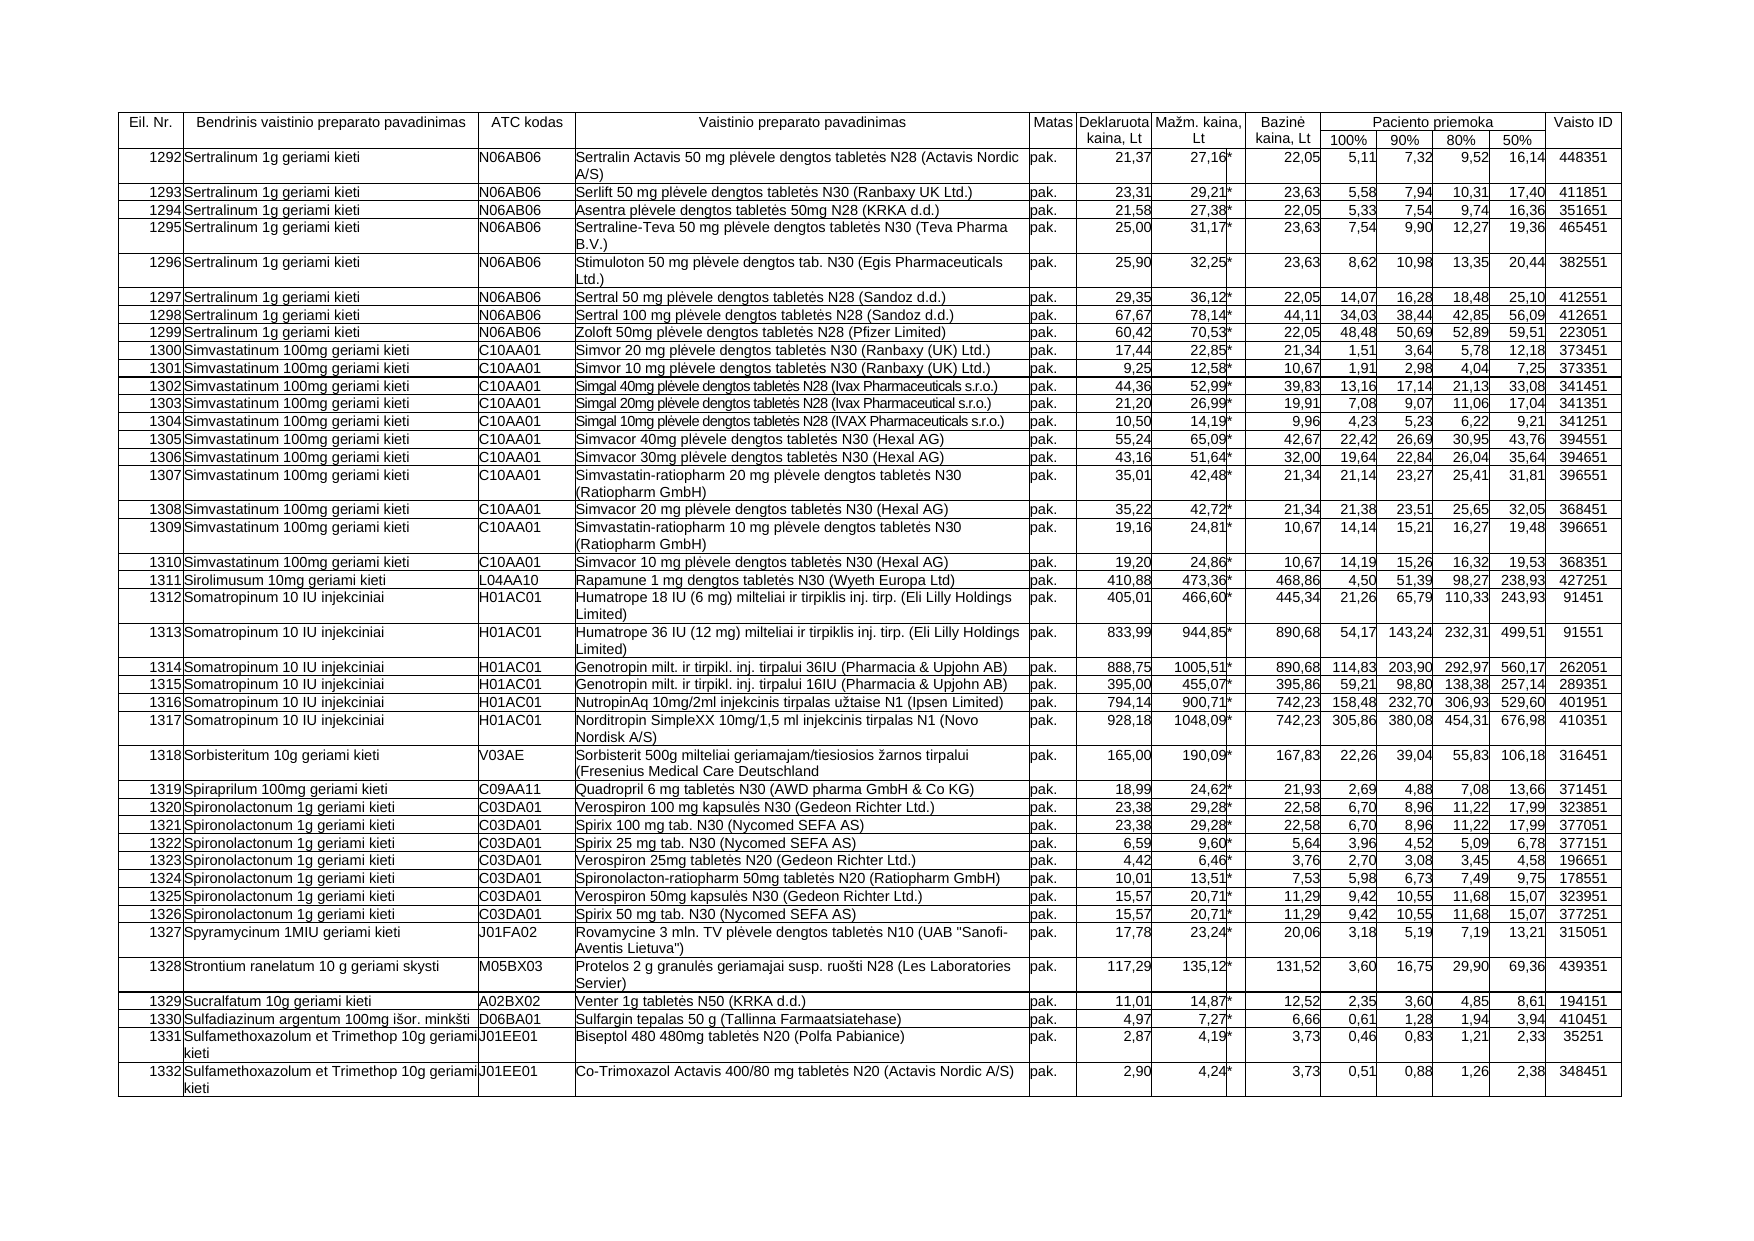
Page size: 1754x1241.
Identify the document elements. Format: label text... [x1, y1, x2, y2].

table_cell 1330 [119, 1010, 183, 1027]
table_cell pak. [1030, 519, 1076, 552]
table_cell 341251 [1546, 413, 1621, 430]
table_cell 377051 [1546, 816, 1621, 833]
table_cell * [1227, 571, 1245, 588]
table_cell Simvastatinum 100mg geriami kieti [184, 501, 478, 518]
table_cell 1,28 [1377, 1010, 1432, 1027]
table_cell 473,36 [1152, 571, 1226, 588]
table_cell 0,83 [1377, 1028, 1432, 1062]
table_cell 22,05 [1246, 149, 1320, 182]
table_cell 3,60 [1377, 993, 1432, 1009]
table_cell 23,63 [1246, 219, 1320, 253]
table_cell C10AA01 [479, 342, 575, 358]
table_cell 78,14 [1152, 306, 1226, 323]
table_cell 5,78 [1433, 342, 1489, 358]
table_cell H01AC01 [479, 589, 575, 623]
table_cell Sertralinum 1g geriami kieti [184, 306, 478, 323]
table_header Deklaruota kaina, Lt [1077, 113, 1151, 148]
table_cell 11,06 [1433, 395, 1489, 412]
table_cell * [1227, 852, 1245, 869]
table_cell Simvastatinum 100mg geriami kieti [184, 466, 478, 500]
table_cell Sulfamethoxazolum et Trimethop 10g geriami kieti [184, 1028, 478, 1062]
table_cell 348451 [1546, 1063, 1621, 1096]
table_cell 42,67 [1246, 431, 1320, 448]
table_cell 1294 [119, 201, 183, 218]
table_cell 4,42 [1077, 852, 1151, 869]
table_cell pak. [1030, 306, 1076, 323]
table_cell 10,55 [1377, 888, 1432, 904]
table_cell 16,14 [1490, 149, 1545, 182]
table_cell Spironolactonum 1g geriami kieti [184, 816, 478, 833]
table_cell 243,93 [1490, 589, 1545, 623]
table_cell 59,51 [1490, 324, 1545, 341]
table_cell 368451 [1546, 501, 1621, 518]
table_cell 25,10 [1490, 288, 1545, 305]
table_cell 29,90 [1433, 958, 1489, 991]
table_cell Sertral 50 mg plėvele dengtos tabletės N28 (Sandoz d.d.) [576, 288, 1029, 305]
table_cell 3,76 [1246, 852, 1320, 869]
table_cell 21,93 [1246, 781, 1320, 798]
table_cell 9,25 [1077, 360, 1151, 376]
table_cell * [1227, 288, 1245, 305]
table_cell pak. [1030, 816, 1076, 833]
table_cell 19,36 [1490, 219, 1545, 253]
table_cell Verospiron 25mg tabletės N20 (Gedeon Richter Ltd.) [576, 852, 1029, 869]
table_cell * [1227, 324, 1245, 341]
table_cell 54,17 [1321, 624, 1376, 657]
table_cell 368351 [1546, 554, 1621, 570]
table_cell 1,26 [1433, 1063, 1489, 1096]
table_cell pak. [1030, 1010, 1076, 1027]
table_cell 1,94 [1433, 1010, 1489, 1027]
table_cell pak. [1030, 149, 1076, 182]
table_cell 20,44 [1490, 254, 1545, 287]
table_cell pak. [1030, 694, 1076, 711]
table_cell 466,60 [1152, 589, 1226, 623]
table_cell Spironolactonum 1g geriami kieti [184, 888, 478, 904]
table_cell C10AA01 [479, 501, 575, 518]
table_cell 382551 [1546, 254, 1621, 287]
table_cell 454,31 [1433, 712, 1489, 745]
table_cell 24,62 [1152, 781, 1226, 798]
table_cell 315051 [1546, 923, 1621, 957]
table_cell 289351 [1546, 676, 1621, 693]
table_cell 16,32 [1433, 554, 1489, 570]
table_cell 1312 [119, 589, 183, 623]
table_cell * [1227, 816, 1245, 833]
table_cell C03DA01 [479, 834, 575, 851]
table_cell pak. [1030, 201, 1076, 218]
table_cell 292,97 [1433, 658, 1489, 675]
table_cell 44,11 [1246, 306, 1320, 323]
table_cell * [1227, 676, 1245, 693]
table_cell 32,25 [1152, 254, 1226, 287]
table_cell * [1227, 378, 1245, 394]
table_cell Spironolactonum 1g geriami kieti [184, 834, 478, 851]
table_cell Spirix 50 mg tab. N30 (Nycomed SEFA AS) [576, 906, 1029, 922]
table_cell 17,99 [1490, 799, 1545, 815]
table_cell Sertraline-Teva 50 mg plėvele dengtos tabletės N30 (Teva Pharma B.V.) [576, 219, 1029, 253]
table_cell H01AC01 [479, 624, 575, 657]
table_cell 499,51 [1490, 624, 1545, 657]
table_cell 890,68 [1246, 624, 1320, 657]
table_cell 944,85 [1152, 624, 1226, 657]
table_cell 4,50 [1321, 571, 1376, 588]
table_cell 110,33 [1433, 589, 1489, 623]
table_cell 1321 [119, 816, 183, 833]
table_cell 3,60 [1321, 958, 1376, 991]
table_cell 106,18 [1490, 746, 1545, 780]
table_cell 131,52 [1246, 958, 1320, 991]
table_cell Simvastatinum 100mg geriami kieti [184, 449, 478, 465]
table_cell 32,00 [1246, 449, 1320, 465]
table_cell 13,66 [1490, 781, 1545, 798]
table_cell 21,13 [1433, 378, 1489, 394]
table_cell 10,67 [1246, 519, 1320, 552]
table_cell pak. [1030, 676, 1076, 693]
table_header Matas [1030, 113, 1076, 148]
table_cell 445,34 [1246, 589, 1320, 623]
table_cell 3,64 [1377, 342, 1432, 358]
table_cell 742,23 [1246, 712, 1320, 745]
table_cell 7,32 [1377, 149, 1432, 182]
table_cell C10AA01 [479, 413, 575, 430]
table_cell pak. [1030, 799, 1076, 815]
table_cell 1323 [119, 852, 183, 869]
table_cell 7,19 [1433, 923, 1489, 957]
table_cell N06AB06 [479, 324, 575, 341]
table_cell 56,09 [1490, 306, 1545, 323]
table_cell 17,99 [1490, 816, 1545, 833]
table_cell 21,34 [1246, 342, 1320, 358]
table_cell pak. [1030, 589, 1076, 623]
table_cell 323851 [1546, 799, 1621, 815]
table_cell 25,00 [1077, 219, 1151, 253]
table_cell pak. [1030, 746, 1076, 780]
table_cell * [1227, 624, 1245, 657]
table_cell Simvastatinum 100mg geriami kieti [184, 395, 478, 412]
table_cell 20,71 [1152, 888, 1226, 904]
table_cell Sertralinum 1g geriami kieti [184, 149, 478, 182]
table_cell 6,73 [1377, 870, 1432, 887]
table_cell 33,08 [1490, 378, 1545, 394]
table_cell 12,27 [1433, 219, 1489, 253]
table_cell 410,88 [1077, 571, 1151, 588]
table_cell 427251 [1546, 571, 1621, 588]
table_cell 17,40 [1490, 184, 1545, 200]
table_cell 529,60 [1490, 694, 1545, 711]
table_cell pak. [1030, 624, 1076, 657]
table_cell 4,23 [1321, 413, 1376, 430]
table_cell 80% [1433, 131, 1489, 148]
table_cell 7,08 [1433, 781, 1489, 798]
table_cell 11,22 [1433, 799, 1489, 815]
table_cell Rovamycine 3 mln. TV plėvele dengtos tabletės N10 (UAB "Sanofi-Aventis Lietuva") [576, 923, 1029, 957]
table_cell 395,86 [1246, 676, 1320, 693]
table_cell 5,64 [1246, 834, 1320, 851]
table_cell Spironolacton-ratiopharm 50mg tabletės N20 (Ratiopharm GmbH) [576, 870, 1029, 887]
table_cell Somatropinum 10 IU injekciniai [184, 658, 478, 675]
table_cell H01AC01 [479, 712, 575, 745]
table_cell J01FA02 [479, 923, 575, 957]
table_cell 1305 [119, 431, 183, 448]
table_cell 1295 [119, 219, 183, 253]
table_cell 1320 [119, 799, 183, 815]
table_cell 52,99 [1152, 378, 1226, 394]
table_cell 114,83 [1321, 658, 1376, 675]
table_cell C03DA01 [479, 799, 575, 815]
table_cell Sertralinum 1g geriami kieti [184, 201, 478, 218]
table_cell 24,81 [1152, 519, 1226, 552]
table_cell pak. [1030, 870, 1076, 887]
table_cell 16,75 [1377, 958, 1432, 991]
table_cell 196651 [1546, 852, 1621, 869]
table_cell 158,48 [1321, 694, 1376, 711]
table_cell C09AA11 [479, 781, 575, 798]
table_cell J01EE01 [479, 1063, 575, 1096]
table_cell 42,72 [1152, 501, 1226, 518]
table_cell 316451 [1546, 746, 1621, 780]
table_cell 8,96 [1377, 816, 1432, 833]
table_cell 25,65 [1433, 501, 1489, 518]
table_cell 3,73 [1246, 1063, 1320, 1096]
table_cell 1311 [119, 571, 183, 588]
table_cell Sertralinum 1g geriami kieti [184, 184, 478, 200]
table_cell 13,51 [1152, 870, 1226, 887]
table_cell 29,28 [1152, 799, 1226, 815]
table_cell 9,21 [1490, 413, 1545, 430]
table_cell 23,38 [1077, 816, 1151, 833]
table_cell 43,16 [1077, 449, 1151, 465]
table_cell 1331 [119, 1028, 183, 1062]
table_cell 13,35 [1433, 254, 1489, 287]
table_cell 35,22 [1077, 501, 1151, 518]
table_cell * [1227, 149, 1245, 182]
table_cell 14,19 [1321, 554, 1376, 570]
table_cell 7,25 [1490, 360, 1545, 376]
table_cell 1326 [119, 906, 183, 922]
table_cell 10,67 [1246, 360, 1320, 376]
table_cell 31,81 [1490, 466, 1545, 500]
table_cell Spirix 100 mg tab. N30 (Nycomed SEFA AS) [576, 816, 1029, 833]
table_cell 1306 [119, 449, 183, 465]
table_cell 5,09 [1433, 834, 1489, 851]
table_cell Simvastatinum 100mg geriami kieti [184, 413, 478, 430]
table_cell pak. [1030, 712, 1076, 745]
table_cell Simgal 20mg plėvele dengtos tabletės N28 (Ivax Pharmaceutical s.r.o.) [576, 395, 1029, 412]
table_cell * [1227, 1028, 1245, 1062]
table_cell 15,07 [1490, 906, 1545, 922]
table_cell * [1227, 219, 1245, 253]
table_cell 6,59 [1077, 834, 1151, 851]
table_cell 7,08 [1321, 395, 1376, 412]
table_cell 3,73 [1246, 1028, 1320, 1062]
table_cell 19,16 [1077, 519, 1151, 552]
table_cell Spironolactonum 1g geriami kieti [184, 799, 478, 815]
table_cell 2,90 [1077, 1063, 1151, 1096]
table_cell 22,05 [1246, 324, 1320, 341]
table_cell Sulfamethoxazolum et Trimethop 10g geriami kieti [184, 1063, 478, 1096]
table_cell D06BA01 [479, 1010, 575, 1027]
table_cell 20,71 [1152, 906, 1226, 922]
table_cell 4,97 [1077, 1010, 1151, 1027]
table_cell 29,21 [1152, 184, 1226, 200]
table_cell Somatropinum 10 IU injekciniai [184, 694, 478, 711]
table_cell 4,88 [1377, 781, 1432, 798]
table_cell 412651 [1546, 306, 1621, 323]
table_cell 396551 [1546, 466, 1621, 500]
table_cell 26,99 [1152, 395, 1226, 412]
table_cell pak. [1030, 431, 1076, 448]
table_cell Spironolactonum 1g geriami kieti [184, 906, 478, 922]
table_cell 19,20 [1077, 554, 1151, 570]
table_cell 6,66 [1246, 1010, 1320, 1027]
table_cell C10AA01 [479, 466, 575, 500]
table_cell N06AB06 [479, 219, 575, 253]
table_cell 4,85 [1433, 993, 1489, 1009]
table_cell 11,29 [1246, 888, 1320, 904]
table_cell 888,75 [1077, 658, 1151, 675]
table_cell pak. [1030, 501, 1076, 518]
table_header Eil. Nr. [119, 113, 183, 148]
table_cell 6,70 [1321, 799, 1376, 815]
table_cell L04AA10 [479, 571, 575, 588]
table_cell * [1227, 519, 1245, 552]
table_cell 10,31 [1433, 184, 1489, 200]
table_cell Sirolimusum 10mg geriami kieti [184, 571, 478, 588]
table_cell 51,39 [1377, 571, 1432, 588]
table_cell pak. [1030, 254, 1076, 287]
table_cell 1319 [119, 781, 183, 798]
table_cell Simvastatin-ratiopharm 20 mg plėvele dengtos tabletės N30 (Ratiopharm GmbH) [576, 466, 1029, 500]
table_cell 25,90 [1077, 254, 1151, 287]
table_cell 3,94 [1490, 1010, 1545, 1027]
table_cell 7,54 [1321, 219, 1376, 253]
table_cell 377251 [1546, 906, 1621, 922]
table_cell 341351 [1546, 395, 1621, 412]
table_cell 10,55 [1377, 906, 1432, 922]
table_cell C03DA01 [479, 816, 575, 833]
table_cell 11,22 [1433, 816, 1489, 833]
table_cell 1327 [119, 923, 183, 957]
table_cell 1307 [119, 466, 183, 500]
table_cell 900,71 [1152, 694, 1226, 711]
table_cell pak. [1030, 834, 1076, 851]
table_cell 30,95 [1433, 431, 1489, 448]
table_cell pak. [1030, 449, 1076, 465]
table_cell 232,31 [1433, 624, 1489, 657]
table_cell Sertralinum 1g geriami kieti [184, 288, 478, 305]
table_cell A02BX02 [479, 993, 575, 1009]
table_cell 1316 [119, 694, 183, 711]
table_cell 2,98 [1377, 360, 1432, 376]
table_cell 5,11 [1321, 149, 1376, 182]
table_cell 143,24 [1377, 624, 1432, 657]
table_cell C10AA01 [479, 449, 575, 465]
table_cell 9,52 [1433, 149, 1489, 182]
table_cell 4,58 [1490, 852, 1545, 869]
table_cell Simvacor 10 mg plėvele dengtos tabletės N30 (Hexal AG) [576, 554, 1029, 570]
table_cell 55,24 [1077, 431, 1151, 448]
table_cell 14,19 [1152, 413, 1226, 430]
table_cell 21,34 [1246, 466, 1320, 500]
table_cell pak. [1030, 413, 1076, 430]
table_cell Rapamune 1 mg dengtos tabletės N30 (Wyeth Europa Ltd) [576, 571, 1029, 588]
table_cell 1304 [119, 413, 183, 430]
table_cell 377151 [1546, 834, 1621, 851]
table_cell Simvastatinum 100mg geriami kieti [184, 378, 478, 394]
table_cell * [1227, 306, 1245, 323]
table_cell Somatropinum 10 IU injekciniai [184, 589, 478, 623]
table_cell 22,42 [1321, 431, 1376, 448]
table_cell 65,09 [1152, 431, 1226, 448]
table_cell 1048,09 [1152, 712, 1226, 745]
table_cell 59,21 [1321, 676, 1376, 693]
table_cell 14,14 [1321, 519, 1376, 552]
table_cell 5,19 [1377, 923, 1432, 957]
table_cell 90% [1377, 131, 1432, 148]
table_cell pak. [1030, 852, 1076, 869]
table_cell Spironolactonum 1g geriami kieti [184, 870, 478, 887]
table_cell pak. [1030, 466, 1076, 500]
table_cell 468,86 [1246, 571, 1320, 588]
table_cell Asentra plėvele dengtos tabletės 50mg N28 (KRKA d.d.) [576, 201, 1029, 218]
table_cell 373451 [1546, 342, 1621, 358]
table_cell 14,07 [1321, 288, 1376, 305]
table_cell 31,17 [1152, 219, 1226, 253]
table_cell 1322 [119, 834, 183, 851]
table_cell 17,14 [1377, 378, 1432, 394]
table_cell 8,96 [1377, 799, 1432, 815]
table_cell 2,33 [1490, 1028, 1545, 1062]
table_cell C03DA01 [479, 852, 575, 869]
table_cell 410451 [1546, 1010, 1621, 1027]
table_cell 17,78 [1077, 923, 1151, 957]
table_cell 15,57 [1077, 906, 1151, 922]
table_cell 19,91 [1246, 395, 1320, 412]
table_cell Serlift 50 mg plėvele dengtos tabletės N30 (Ranbaxy UK Ltd.) [576, 184, 1029, 200]
table_cell 396651 [1546, 519, 1621, 552]
table_cell 48,48 [1321, 324, 1376, 341]
table_cell 7,94 [1377, 184, 1432, 200]
table_cell 34,03 [1321, 306, 1376, 323]
table_cell 7,49 [1433, 870, 1489, 887]
table_cell * [1227, 746, 1245, 780]
table_cell * [1227, 501, 1245, 518]
table_header Mažm. kaina, Lt [1152, 113, 1245, 148]
table_cell 23,63 [1246, 254, 1320, 287]
table_cell * [1227, 554, 1245, 570]
table_cell 6,22 [1433, 413, 1489, 430]
table_cell pak. [1030, 906, 1076, 922]
table_cell 5,98 [1321, 870, 1376, 887]
table_cell C10AA01 [479, 395, 575, 412]
table_cell 6,46 [1152, 852, 1226, 869]
table_cell 18,48 [1433, 288, 1489, 305]
table_cell 55,83 [1433, 746, 1489, 780]
table_cell 21,20 [1077, 395, 1151, 412]
table_cell 27,16 [1152, 149, 1226, 182]
table_cell * [1227, 694, 1245, 711]
table_cell 23,24 [1152, 923, 1226, 957]
table_cell 0,61 [1321, 1010, 1376, 1027]
table_cell 24,86 [1152, 554, 1226, 570]
table_cell pak. [1030, 571, 1076, 588]
table_cell pak. [1030, 360, 1076, 376]
table_cell 4,52 [1377, 834, 1432, 851]
table_cell 9,07 [1377, 395, 1432, 412]
table_cell 19,64 [1321, 449, 1376, 465]
table_cell 890,68 [1246, 658, 1320, 675]
table_cell 70,53 [1152, 324, 1226, 341]
table_cell Somatropinum 10 IU injekciniai [184, 676, 478, 693]
table_cell 19,53 [1490, 554, 1545, 570]
table_cell 1301 [119, 360, 183, 376]
table_cell * [1227, 360, 1245, 376]
table_cell 232,70 [1377, 694, 1432, 711]
table_cell 39,04 [1377, 746, 1432, 780]
table_cell pak. [1030, 658, 1076, 675]
table_cell 6,70 [1321, 816, 1376, 833]
table_cell * [1227, 395, 1245, 412]
table_cell 38,44 [1377, 306, 1432, 323]
table_cell 26,69 [1377, 431, 1432, 448]
table_cell Sucralfatum 10g geriami kieti [184, 993, 478, 1009]
table_cell Simvacor 20 mg plėvele dengtos tabletės N30 (Hexal AG) [576, 501, 1029, 518]
table_cell J01EE01 [479, 1028, 575, 1062]
table_cell 35251 [1546, 1028, 1621, 1062]
table_cell 405,01 [1077, 589, 1151, 623]
table_cell * [1227, 466, 1245, 500]
table_cell 17,44 [1077, 342, 1151, 358]
table_cell Simvastatinum 100mg geriami kieti [184, 360, 478, 376]
table_cell Norditropin SimpleXX 10mg/1,5 ml injekcinis tirpalas N1 (Novo Nordisk A/S) [576, 712, 1029, 745]
table_cell 411851 [1546, 184, 1621, 200]
table_cell 7,54 [1377, 201, 1432, 218]
table_cell 190,09 [1152, 746, 1226, 780]
table_cell 11,68 [1433, 906, 1489, 922]
table_cell pak. [1030, 993, 1076, 1009]
table_cell Sertralinum 1g geriami kieti [184, 219, 478, 253]
table_cell 39,83 [1246, 378, 1320, 394]
table_cell 165,00 [1077, 746, 1151, 780]
table_cell Simvor 20 mg plėvele dengtos tabletės N30 (Ranbaxy (UK) Ltd.) [576, 342, 1029, 358]
table_cell Venter 1g tabletės N50 (KRKA d.d.) [576, 993, 1029, 1009]
table_cell 11,29 [1246, 906, 1320, 922]
table_cell Stimuloton 50 mg plėvele dengtos tab. N30 (Egis Pharmaceuticals Ltd.) [576, 254, 1029, 287]
table_cell Humatrope 36 IU (12 mg) milteliai ir tirpiklis inj. tirp. (Eli Lilly Holdings Limited) [576, 624, 1029, 657]
table_cell 14,87 [1152, 993, 1226, 1009]
table_cell 21,37 [1077, 149, 1151, 182]
table_cell Somatropinum 10 IU injekciniai [184, 712, 478, 745]
table_cell 1302 [119, 378, 183, 394]
table_cell 412551 [1546, 288, 1621, 305]
table_cell 9,75 [1490, 870, 1545, 887]
table_cell 0,51 [1321, 1063, 1376, 1096]
table_cell Protelos 2 g granulės geriamajai susp. ruošti N28 (Les Laboratories Servier) [576, 958, 1029, 991]
table_cell pak. [1030, 184, 1076, 200]
table_cell * [1227, 1010, 1245, 1027]
table_cell 18,99 [1077, 781, 1151, 798]
table_cell 0,46 [1321, 1028, 1376, 1062]
table_cell Simvastatinum 100mg geriami kieti [184, 342, 478, 358]
table_cell 16,27 [1433, 519, 1489, 552]
table_cell 2,38 [1490, 1063, 1545, 1096]
table_cell Simgal 10mg plėvele dengtos tabletės N28 (IVAX Pharmaceuticals s.r.o.) [576, 413, 1029, 430]
table_cell * [1227, 799, 1245, 815]
table_cell 448351 [1546, 149, 1621, 182]
table_cell N06AB06 [479, 201, 575, 218]
table_cell 794,14 [1077, 694, 1151, 711]
table_cell * [1227, 712, 1245, 745]
table_cell 42,48 [1152, 466, 1226, 500]
table_cell 29,28 [1152, 816, 1226, 833]
table_cell 15,21 [1377, 519, 1432, 552]
table_cell 2,69 [1321, 781, 1376, 798]
table_cell Simgal 40mg plėvele dengtos tabletės N28 (Ivax Pharmaceuticals s.r.o.) [576, 378, 1029, 394]
table_cell 23,31 [1077, 184, 1151, 200]
table_cell Spiraprilum 100mg geriami kieti [184, 781, 478, 798]
table_cell 928,18 [1077, 712, 1151, 745]
table_cell 91551 [1546, 624, 1621, 657]
table_cell 194151 [1546, 993, 1621, 1009]
table_cell Simvor 10 mg plėvele dengtos tabletės N30 (Ranbaxy (UK) Ltd.) [576, 360, 1029, 376]
table_cell 20,06 [1246, 923, 1320, 957]
table_cell 1315 [119, 676, 183, 693]
table_cell 676,98 [1490, 712, 1545, 745]
table_cell pak. [1030, 554, 1076, 570]
table_cell 1299 [119, 324, 183, 341]
table_cell Spyramycinum 1MIU geriami kieti [184, 923, 478, 957]
table_cell 1328 [119, 958, 183, 991]
table_cell * [1227, 834, 1245, 851]
table_cell 371451 [1546, 781, 1621, 798]
table_cell Sertralin Actavis 50 mg plėvele dengtos tabletės N28 (Actavis Nordic A/S) [576, 149, 1029, 182]
table_cell C10AA01 [479, 554, 575, 570]
table_cell 305,86 [1321, 712, 1376, 745]
table_cell 69,36 [1490, 958, 1545, 991]
table_cell 1298 [119, 306, 183, 323]
table_cell 52,89 [1433, 324, 1489, 341]
table_cell 380,08 [1377, 712, 1432, 745]
table_cell 1292 [119, 149, 183, 182]
table_cell 395,00 [1077, 676, 1151, 693]
table_cell Spirix 25 mg tab. N30 (Nycomed SEFA AS) [576, 834, 1029, 851]
table_cell 22,05 [1246, 201, 1320, 218]
table_cell 4,04 [1433, 360, 1489, 376]
table_cell 373351 [1546, 360, 1621, 376]
table_cell 22,84 [1377, 449, 1432, 465]
table_cell 15,26 [1377, 554, 1432, 570]
table_cell Biseptol 480 480mg tabletės N20 (Polfa Pabianice) [576, 1028, 1029, 1062]
table_cell 138,38 [1433, 676, 1489, 693]
table_header Vaistinio preparato pavadinimas [576, 113, 1029, 148]
table_cell * [1227, 254, 1245, 287]
table_cell Somatropinum 10 IU injekciniai [184, 624, 478, 657]
table_cell 12,18 [1490, 342, 1545, 358]
table_cell 12,58 [1152, 360, 1226, 376]
table_cell * [1227, 906, 1245, 922]
table_cell pak. [1030, 923, 1076, 957]
table_cell Sorbisteritum 10g geriami kieti [184, 746, 478, 780]
table_cell 19,48 [1490, 519, 1545, 552]
table_cell pak. [1030, 1063, 1076, 1096]
table_cell Spironolactonum 1g geriami kieti [184, 852, 478, 869]
table_cell H01AC01 [479, 658, 575, 675]
table_cell 23,38 [1077, 799, 1151, 815]
table_cell 22,58 [1246, 799, 1320, 815]
table_cell 1309 [119, 519, 183, 552]
table_cell 65,79 [1377, 589, 1432, 623]
table_cell 394551 [1546, 431, 1621, 448]
table_cell pak. [1030, 781, 1076, 798]
table_cell 42,85 [1433, 306, 1489, 323]
table_cell 262051 [1546, 658, 1621, 675]
table_cell 5,33 [1321, 201, 1376, 218]
table_cell Simvacor 40mg plėvele dengtos tabletės N30 (Hexal AG) [576, 431, 1029, 448]
table_cell C10AA01 [479, 378, 575, 394]
table_cell N06AB06 [479, 184, 575, 200]
table_cell Simvastatinum 100mg geriami kieti [184, 519, 478, 552]
table_cell Sulfadiazinum argentum 100mg išor. minkšti [184, 1010, 478, 1027]
table_cell 3,08 [1377, 852, 1432, 869]
table_cell 2,70 [1321, 852, 1376, 869]
table_cell 26,04 [1433, 449, 1489, 465]
table_cell 23,63 [1246, 184, 1320, 200]
table_cell 135,12 [1152, 958, 1226, 991]
table_cell H01AC01 [479, 694, 575, 711]
table_cell 11,01 [1077, 993, 1151, 1009]
table_cell 306,93 [1433, 694, 1489, 711]
table_cell 27,38 [1152, 201, 1226, 218]
table_cell 1005,51 [1152, 658, 1226, 675]
table_cell 394651 [1546, 449, 1621, 465]
table_cell 1313 [119, 624, 183, 657]
table_cell Verospiron 50mg kapsulės N30 (Gedeon Richter Ltd.) [576, 888, 1029, 904]
table_cell 2,35 [1321, 993, 1376, 1009]
table_cell Humatrope 18 IU (6 mg) milteliai ir tirpiklis inj. tirp. (Eli Lilly Holdings Limited) [576, 589, 1029, 623]
table_cell 560,17 [1490, 658, 1545, 675]
table_cell 223051 [1546, 324, 1621, 341]
table_cell pak. [1030, 342, 1076, 358]
table_cell 100% [1321, 131, 1376, 148]
table_cell 67,67 [1077, 306, 1151, 323]
table_cell 1324 [119, 870, 183, 887]
table_cell 22,58 [1246, 816, 1320, 833]
table_cell * [1227, 201, 1245, 218]
table_cell 12,52 [1246, 993, 1320, 1009]
table_cell 7,27 [1152, 1010, 1226, 1027]
table_cell 238,93 [1490, 571, 1545, 588]
table_cell 4,19 [1152, 1028, 1226, 1062]
table_cell * [1227, 993, 1245, 1009]
table_cell 32,05 [1490, 501, 1545, 518]
table_cell 16,28 [1377, 288, 1432, 305]
table_cell Simvastatinum 100mg geriami kieti [184, 431, 478, 448]
table_cell N06AB06 [479, 254, 575, 287]
table_cell * [1227, 888, 1245, 904]
table_cell * [1227, 589, 1245, 623]
table_cell 203,90 [1377, 658, 1432, 675]
table_cell 21,26 [1321, 589, 1376, 623]
table_cell 15,57 [1077, 888, 1151, 904]
table_cell * [1227, 184, 1245, 200]
table_cell 51,64 [1152, 449, 1226, 465]
table_cell Sertral 100 mg plėvele dengtos tabletės N28 (Sandoz d.d.) [576, 306, 1029, 323]
table_cell 98,27 [1433, 571, 1489, 588]
table_cell C03DA01 [479, 888, 575, 904]
table_cell * [1227, 923, 1245, 957]
table_cell Quadropril 6 mg tabletės N30 (AWD pharma GmbH & Co KG) [576, 781, 1029, 798]
table_cell 167,83 [1246, 746, 1320, 780]
table_cell Simvastatinum 100mg geriami kieti [184, 554, 478, 570]
table_cell Genotropin milt. ir tirpikl. inj. tirpalui 36IU (Pharmacia & Upjohn AB) [576, 658, 1029, 675]
table_cell 439351 [1546, 958, 1621, 991]
table_cell Sertralinum 1g geriami kieti [184, 254, 478, 287]
table_cell 465451 [1546, 219, 1621, 253]
table_cell 91451 [1546, 589, 1621, 623]
table_cell 1303 [119, 395, 183, 412]
table_cell 1325 [119, 888, 183, 904]
table_cell 29,35 [1077, 288, 1151, 305]
table_cell C10AA01 [479, 519, 575, 552]
table_cell 1,21 [1433, 1028, 1489, 1062]
table_cell pak. [1030, 378, 1076, 394]
table_cell 1310 [119, 554, 183, 570]
table_cell Co-Trimoxazol Actavis 400/80 mg tabletės N20 (Actavis Nordic A/S) [576, 1063, 1029, 1096]
table_cell 1317 [119, 712, 183, 745]
table_cell 44,36 [1077, 378, 1151, 394]
table_cell 351651 [1546, 201, 1621, 218]
table_cell N06AB06 [479, 288, 575, 305]
table_cell 257,14 [1490, 676, 1545, 693]
table_cell 5,23 [1377, 413, 1432, 430]
table_cell Sertralinum 1g geriami kieti [184, 324, 478, 341]
table_cell NutropinAq 10mg/2ml injekcinis tirpalas užtaise N1 (Ipsen Limited) [576, 694, 1029, 711]
table_cell 23,27 [1377, 466, 1432, 500]
table_cell 10,67 [1246, 554, 1320, 570]
table_cell V03AE [479, 746, 575, 780]
table_cell 50,69 [1377, 324, 1432, 341]
table_cell 35,01 [1077, 466, 1151, 500]
table_cell 9,42 [1321, 888, 1376, 904]
table_cell 1332 [119, 1063, 183, 1096]
table_cell 60,42 [1077, 324, 1151, 341]
table_cell Zoloft 50mg plėvele dengtos tabletės N28 (Pfizer Limited) [576, 324, 1029, 341]
table_cell * [1227, 342, 1245, 358]
table_cell 323951 [1546, 888, 1621, 904]
table_cell 22,26 [1321, 746, 1376, 780]
table_cell N06AB06 [479, 149, 575, 182]
table_cell 11,68 [1433, 888, 1489, 904]
table_cell 410351 [1546, 712, 1621, 745]
table_cell 1293 [119, 184, 183, 200]
table_cell * [1227, 870, 1245, 887]
table_header Bendrinis vaistinio preparato pavadinimas [184, 113, 478, 148]
table_cell 22,05 [1246, 288, 1320, 305]
table_cell N06AB06 [479, 306, 575, 323]
table_cell 10,98 [1377, 254, 1432, 287]
table_cell 3,45 [1433, 852, 1489, 869]
table_cell 36,12 [1152, 288, 1226, 305]
table_cell 21,14 [1321, 466, 1376, 500]
table_cell C10AA01 [479, 360, 575, 376]
table_cell * [1227, 431, 1245, 448]
table_cell * [1227, 958, 1245, 991]
table_cell Genotropin milt. ir tirpikl. inj. tirpalui 16IU (Pharmacia & Upjohn AB) [576, 676, 1029, 693]
table_cell 1,91 [1321, 360, 1376, 376]
table_cell 13,16 [1321, 378, 1376, 394]
table_header ATC kodas [479, 113, 575, 148]
table_cell pak. [1030, 958, 1076, 991]
table_cell M05BX03 [479, 958, 575, 991]
table_cell 117,29 [1077, 958, 1151, 991]
table_cell 21,38 [1321, 501, 1376, 518]
table_cell 8,62 [1321, 254, 1376, 287]
table_cell 3,96 [1321, 834, 1376, 851]
table_cell pak. [1030, 888, 1076, 904]
table_cell pak. [1030, 288, 1076, 305]
table_cell 178551 [1546, 870, 1621, 887]
table_cell 50% [1490, 131, 1545, 148]
table_cell 9,42 [1321, 906, 1376, 922]
table_cell pak. [1030, 219, 1076, 253]
table_cell 455,07 [1152, 676, 1226, 693]
table_cell 1297 [119, 288, 183, 305]
table_cell 1296 [119, 254, 183, 287]
table_cell 5,58 [1321, 184, 1376, 200]
table_cell 10,01 [1077, 870, 1151, 887]
table_cell 2,87 [1077, 1028, 1151, 1062]
table_cell Simvacor 30mg plėvele dengtos tabletės N30 (Hexal AG) [576, 449, 1029, 465]
table_cell 6,78 [1490, 834, 1545, 851]
table_cell 25,41 [1433, 466, 1489, 500]
table_cell * [1227, 449, 1245, 465]
table_cell * [1227, 1063, 1245, 1096]
table_cell 21,34 [1246, 501, 1320, 518]
table_header Vaisto ID [1546, 113, 1621, 148]
table_cell 1318 [119, 746, 183, 780]
table_cell 15,07 [1490, 888, 1545, 904]
table_cell 1329 [119, 993, 183, 1009]
table_cell 1300 [119, 342, 183, 358]
table_cell * [1227, 413, 1245, 430]
table_cell C10AA01 [479, 431, 575, 448]
table_cell 9,74 [1433, 201, 1489, 218]
table_cell 1314 [119, 658, 183, 675]
table_cell H01AC01 [479, 676, 575, 693]
table_cell 9,60 [1152, 834, 1226, 851]
table_cell 3,18 [1321, 923, 1376, 957]
table_cell 35,64 [1490, 449, 1545, 465]
table_cell pak. [1030, 1028, 1076, 1062]
table_cell 13,21 [1490, 923, 1545, 957]
table_header Bazinė kaina, Lt [1246, 113, 1320, 148]
table_cell 43,76 [1490, 431, 1545, 448]
table_cell 4,24 [1152, 1063, 1226, 1096]
table_cell 22,85 [1152, 342, 1226, 358]
table_cell 23,51 [1377, 501, 1432, 518]
table_cell C03DA01 [479, 870, 575, 887]
table_cell Simvastatin-ratiopharm 10 mg plėvele dengtos tabletės N30 (Ratiopharm GmbH) [576, 519, 1029, 552]
table_cell * [1227, 781, 1245, 798]
table_header Paciento priemoka [1321, 113, 1545, 130]
table_cell 341451 [1546, 378, 1621, 394]
table_cell pak. [1030, 324, 1076, 341]
table_cell Sorbisterit 500g milteliai geriamajam/tiesiosios žarnos tirpalui (Fresenius Medical Care Deutschland [576, 746, 1029, 780]
table_cell 16,36 [1490, 201, 1545, 218]
table_cell 401951 [1546, 694, 1621, 711]
table_cell pak. [1030, 395, 1076, 412]
table_cell * [1227, 658, 1245, 675]
table_cell 9,96 [1246, 413, 1320, 430]
table_cell 1308 [119, 501, 183, 518]
table_cell 0,88 [1377, 1063, 1432, 1096]
table_cell 833,99 [1077, 624, 1151, 657]
table_cell 7,53 [1246, 870, 1320, 887]
table_cell 17,04 [1490, 395, 1545, 412]
table_cell C03DA01 [479, 906, 575, 922]
table_cell 8,61 [1490, 993, 1545, 1009]
table_cell Sulfargin tepalas 50 g (Tallinna Farmaatsiatehase) [576, 1010, 1029, 1027]
table_cell 742,23 [1246, 694, 1320, 711]
table_cell 98,80 [1377, 676, 1432, 693]
table_cell 1,51 [1321, 342, 1376, 358]
table_cell 21,58 [1077, 201, 1151, 218]
table_cell Verospiron 100 mg kapsulės N30 (Gedeon Richter Ltd.) [576, 799, 1029, 815]
table_cell Strontium ranelatum 10 g geriami skysti [184, 958, 478, 991]
table_cell 10,50 [1077, 413, 1151, 430]
table_cell 9,90 [1377, 219, 1432, 253]
